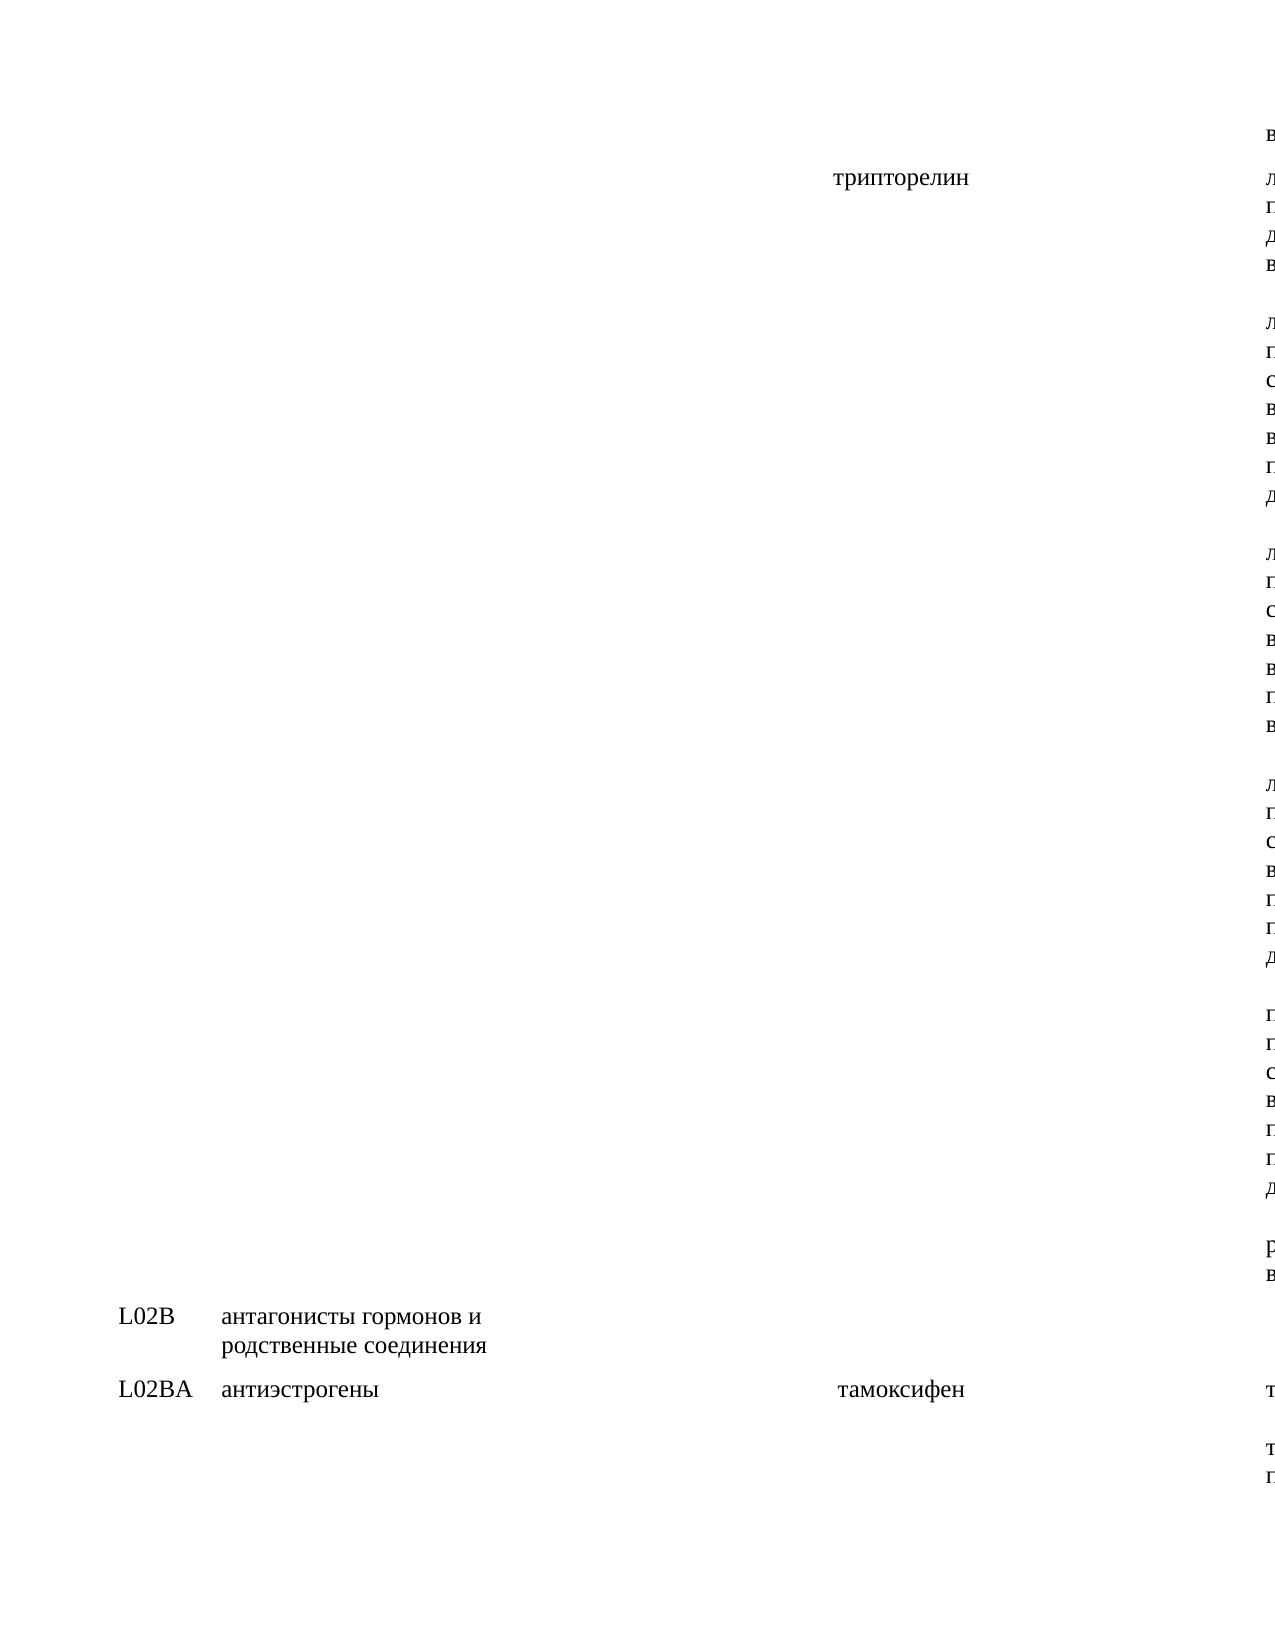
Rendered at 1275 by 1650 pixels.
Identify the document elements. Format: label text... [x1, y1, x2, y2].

table_cell [221, 118, 537, 162]
table_cell антагонисты гормонов и родственные соединения [221, 1301, 537, 1374]
table_cell L02B [118, 1301, 221, 1374]
table_cell [118, 162, 221, 1301]
table_cell L02BA [118, 1374, 221, 1504]
table_cell [118, 118, 221, 162]
table_cell трипторелин [537, 162, 1266, 1301]
table_cell тамоксифен [537, 1374, 1266, 1504]
table_cell [221, 162, 537, 1301]
table_cell [1266, 1301, 1275, 1374]
table_cell антиэстрогены [221, 1374, 537, 1504]
table_cell [537, 1301, 1266, 1374]
table_cell [537, 118, 1266, 162]
